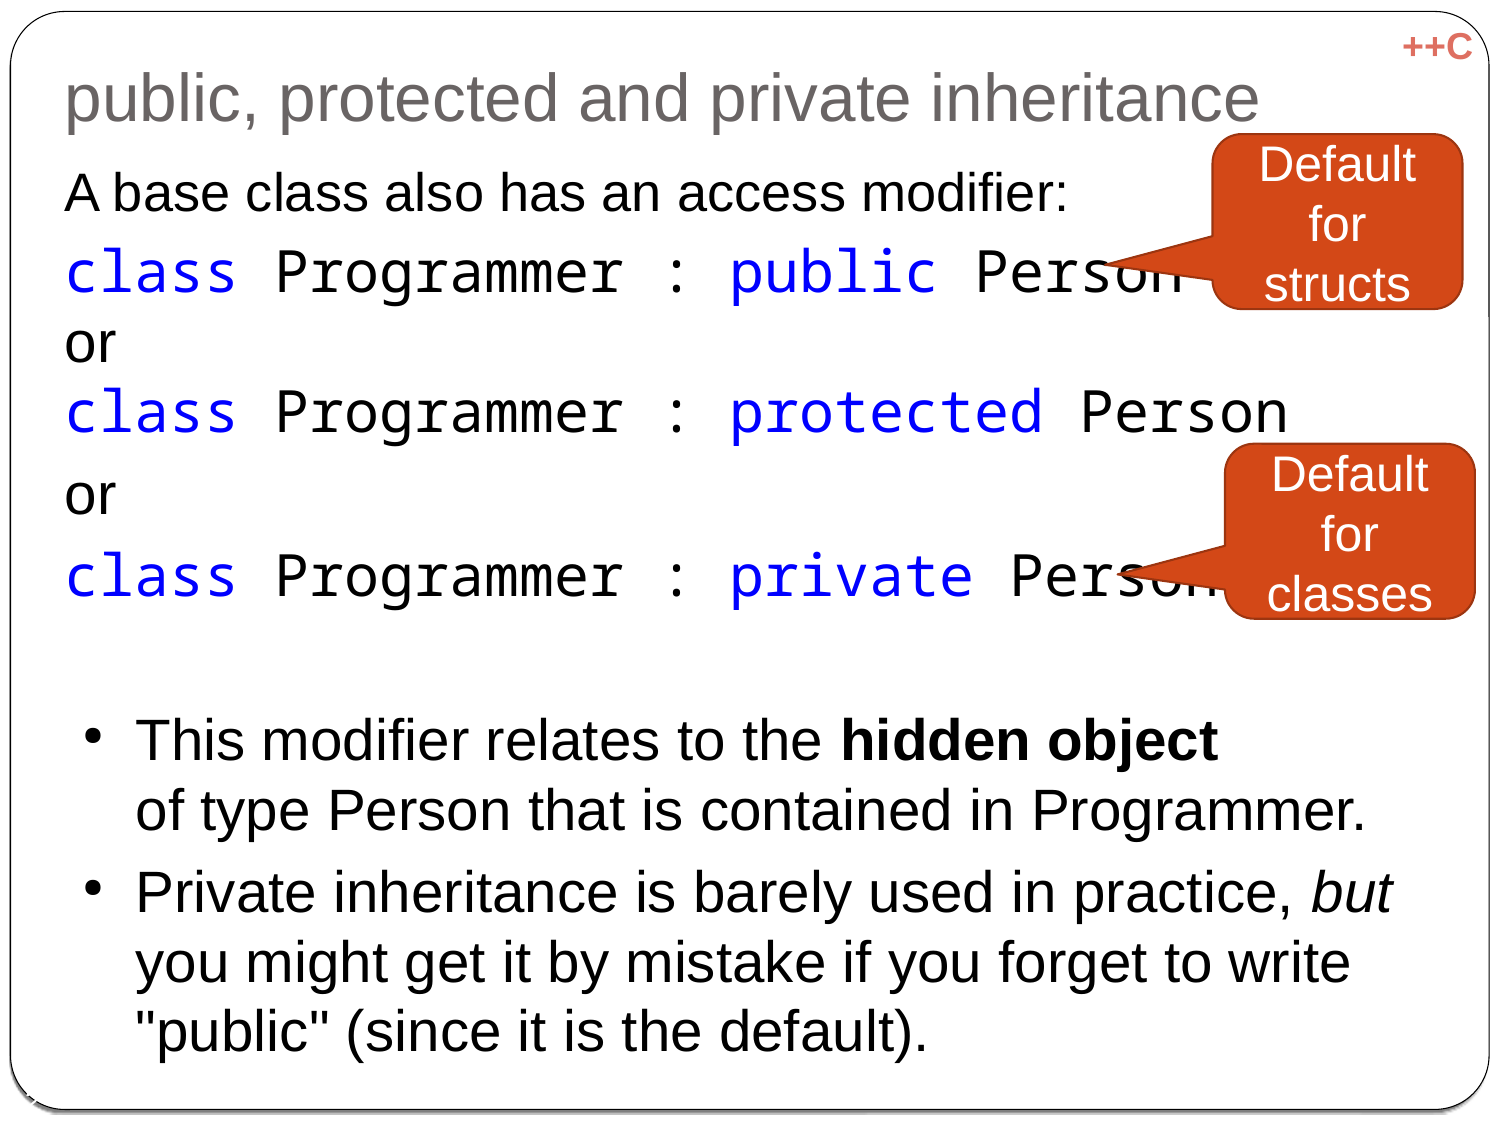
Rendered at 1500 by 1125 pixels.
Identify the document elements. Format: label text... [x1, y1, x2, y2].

slide_number [0, 1074, 50, 1125]
text_box Default for classes [1117, 443, 1475, 619]
text_box Default for structs [1105, 134, 1463, 310]
list A base class also has an access modifier: class Programmer : public Person or class Programmer : protected Person or class Programmer : private Person This modifier relates to the hidden object of type Person that is contained in Programmer. Private inheritance is barely used in practice, but you might get it by mistake if you forget to write "public" (since it is the default). [50, 149, 1450, 1088]
title public, protected and private inheritance [50, 45, 1450, 149]
